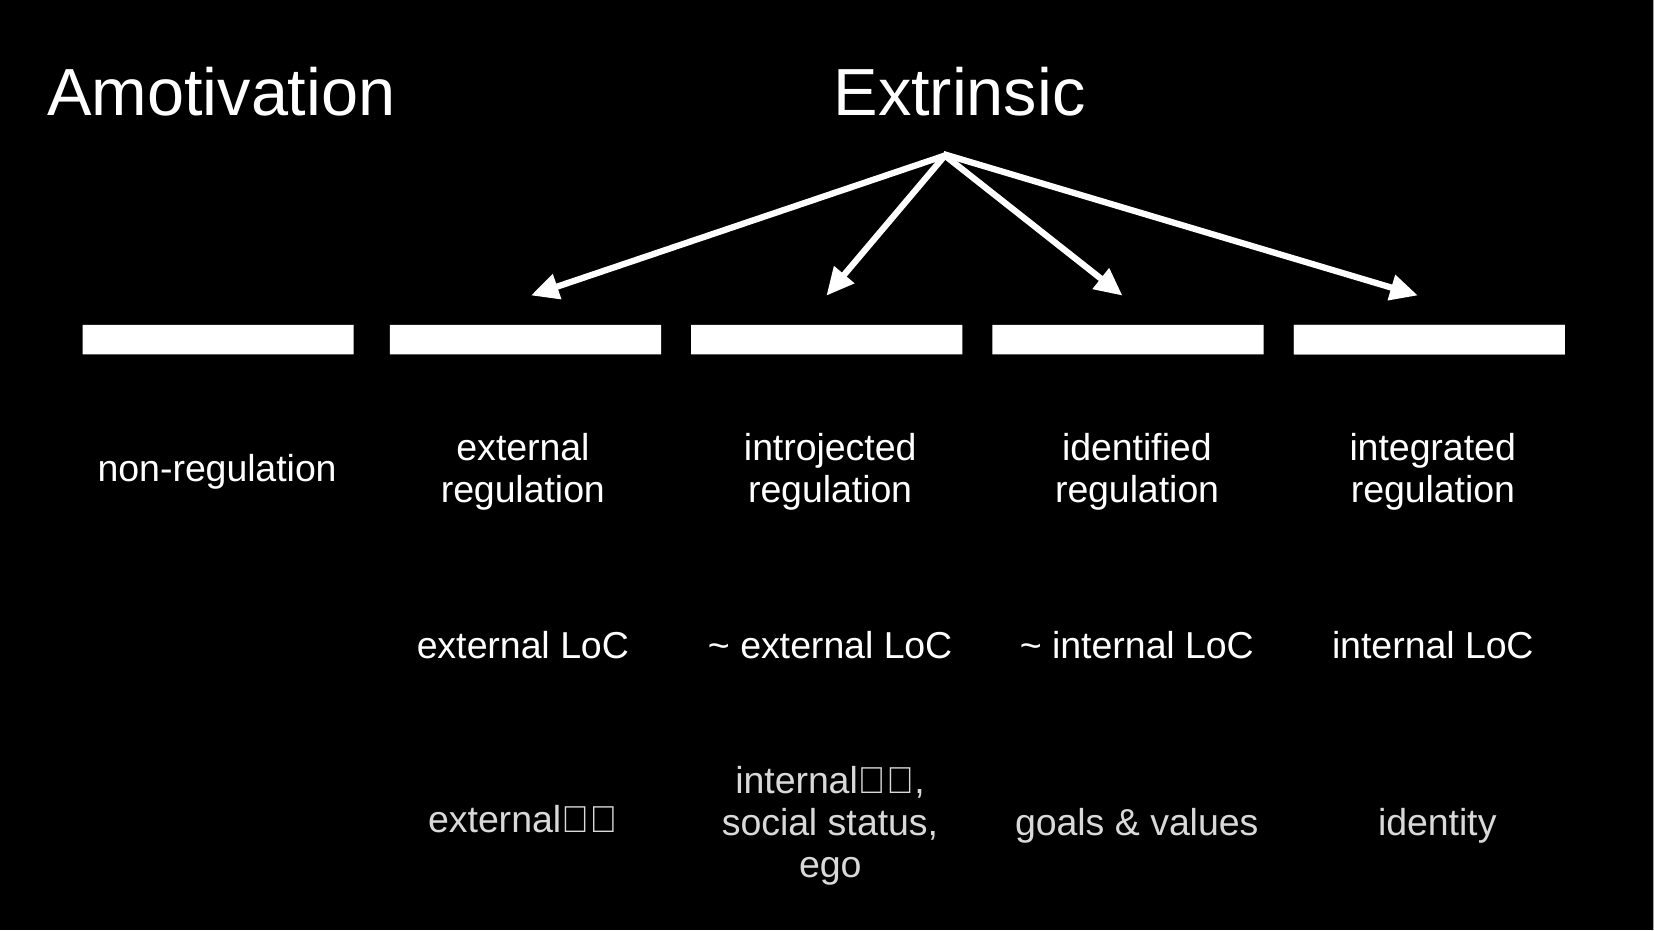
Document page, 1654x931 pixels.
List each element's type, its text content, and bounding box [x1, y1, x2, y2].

list integrated regulation [1299, 405, 1566, 532]
list external🥕🏒 [390, 756, 656, 883]
list external regulation [390, 405, 656, 532]
list identified regulation [1003, 405, 1270, 532]
list goals & values [1003, 759, 1270, 886]
list identity [1304, 759, 1571, 886]
list non-regulation [84, 405, 350, 532]
list internal LoC [1299, 582, 1566, 709]
list internal🥕🏒, social status, ego [697, 759, 964, 886]
list introjected regulation [697, 405, 964, 532]
text_box [82, 324, 354, 355]
list Amotivation [29, 29, 414, 156]
list ~ external LoC [697, 582, 964, 709]
text_box [389, 324, 662, 355]
list Extrinsic [826, 29, 1093, 156]
text_box [1293, 324, 1565, 355]
list ~ internal LoC [1003, 582, 1270, 709]
text_box [691, 324, 963, 355]
text_box [992, 324, 1264, 355]
list external LoC [390, 582, 656, 709]
